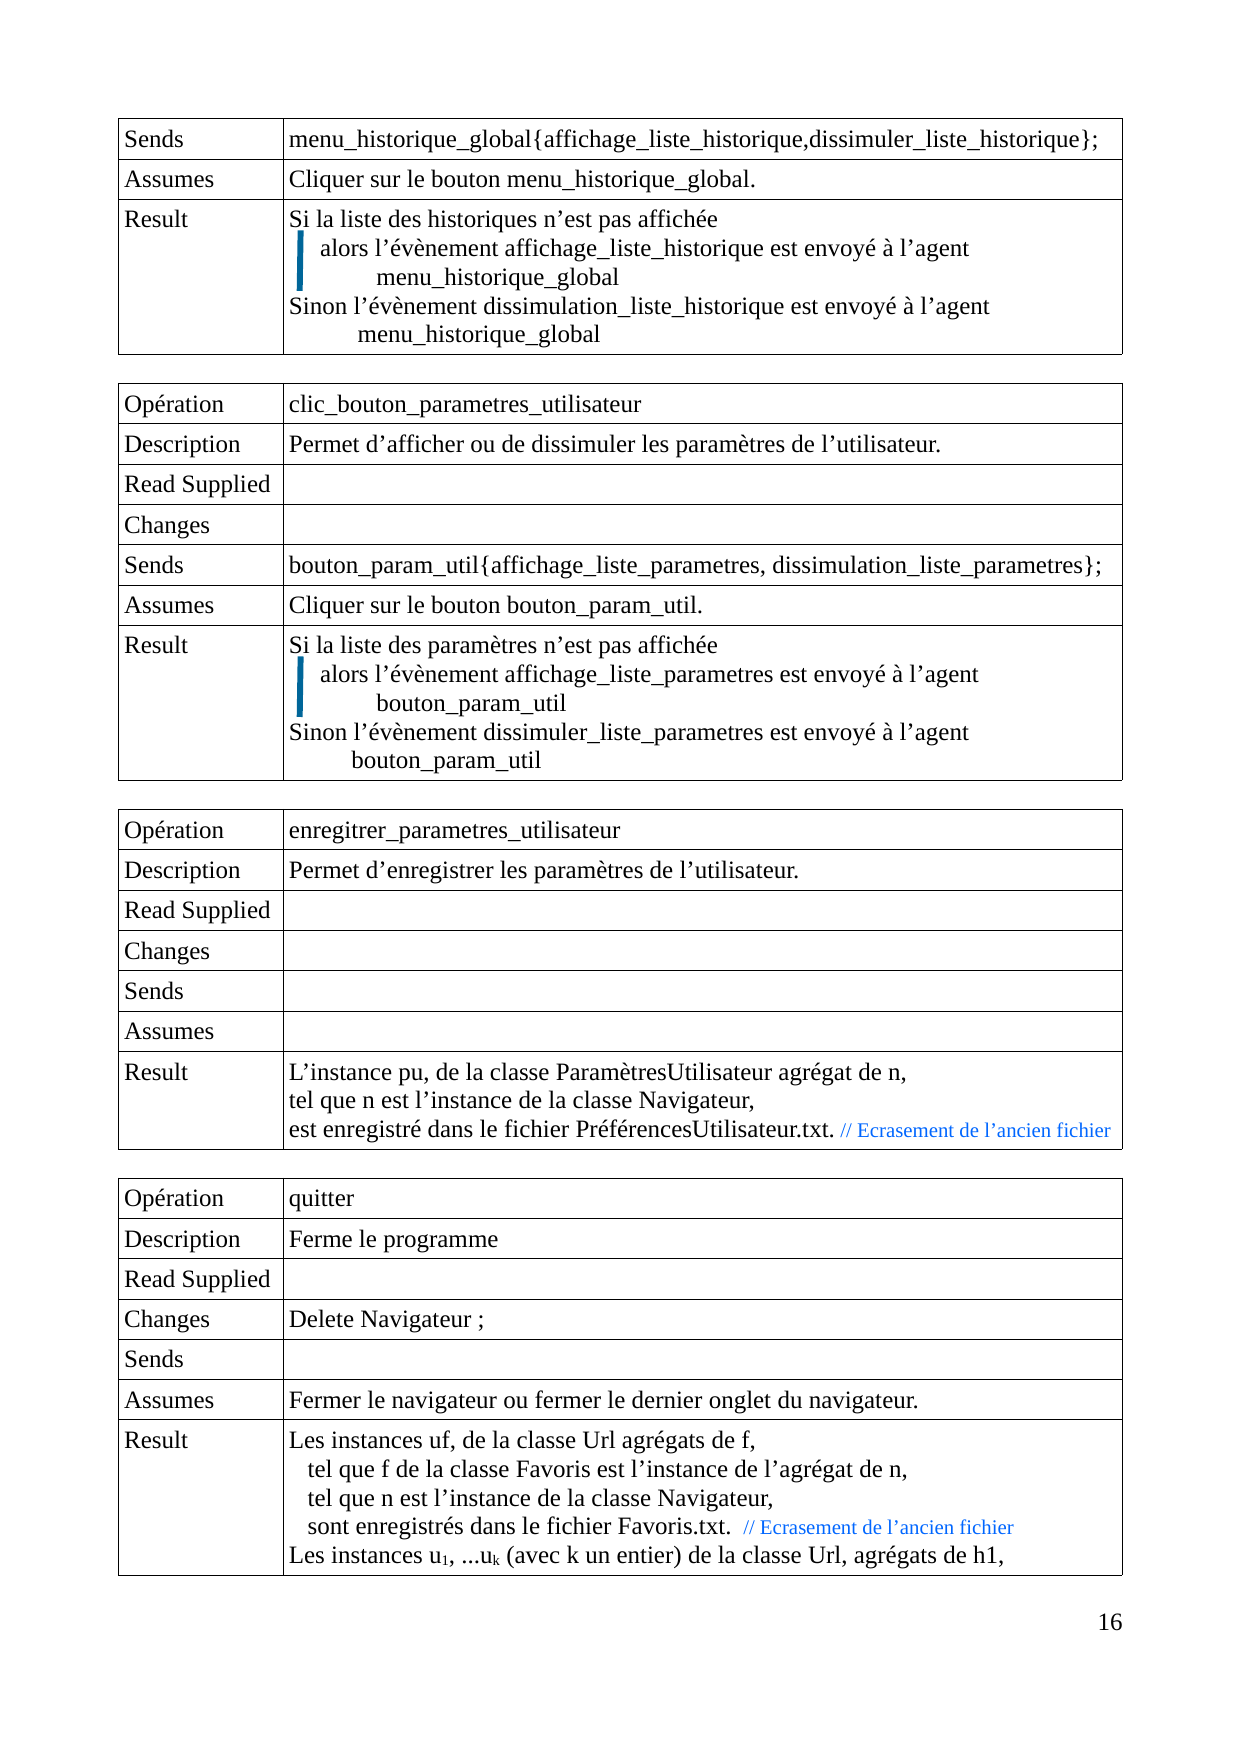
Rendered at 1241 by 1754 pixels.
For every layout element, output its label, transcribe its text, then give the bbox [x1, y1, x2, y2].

table_cell Sends [119, 119, 283, 158]
table_cell [284, 1340, 1122, 1379]
table_cell [284, 1012, 1122, 1051]
table_cell Permet d’enregistrer les paramètres de l’utilisateur. [284, 850, 1122, 889]
table_cell Sends [119, 971, 283, 1011]
table_cell Cliquer sur le bouton menu_historique_global. [284, 160, 1122, 199]
table_header Opération [119, 810, 283, 849]
table_cell Assumes [119, 1012, 283, 1051]
table_header clic_bouton_parametres_utilisateur [284, 384, 1122, 423]
table_cell Cliquer sur le bouton bouton_param_util. [284, 586, 1122, 625]
table_cell Changes [119, 505, 283, 544]
table_cell Assumes [119, 586, 283, 625]
table_cell bouton_param_util{affichage_liste_parametres, dissimulation_liste_parametres}; [284, 545, 1122, 584]
table_cell [284, 891, 1122, 930]
table_header Opération [119, 384, 283, 423]
table_cell Result [119, 626, 283, 780]
table_cell Read Supplied [119, 1259, 283, 1298]
table_cell [284, 971, 1122, 1011]
table_cell Ferme le programme [284, 1219, 1122, 1258]
table_cell [284, 1259, 1122, 1298]
table_cell [284, 505, 1122, 544]
table_cell Sends [119, 545, 283, 584]
table_cell Permet d’afficher ou de dissimuler les paramètres de l’utilisateur. [284, 424, 1122, 463]
table_cell Changes [119, 931, 283, 970]
table_cell Assumes [119, 1380, 283, 1419]
table_cell Assumes [119, 160, 283, 199]
table_cell L’instance pu, de la classe ParamètresUtilisateur agrégat de n, tel que n est l’instance de la classe Navigateur, est enregistré dans le fichier PréférencesUtilisateur.txt. // Ecrasement de l’ancien fichier [284, 1052, 1122, 1149]
table_cell Changes [119, 1300, 283, 1339]
table_cell Description [119, 850, 283, 889]
table_header quitter [284, 1179, 1122, 1218]
table_cell Read Supplied [119, 891, 283, 930]
table_cell Si la liste des paramètres n’est pas affichée alors l’évènement affichage_liste_parametres est envoyé à l’agent bouton_param_util Sinon l’évènement dissimuler_liste_parametres est envoyé à l’agent bouton_param_util [284, 626, 1122, 780]
table_header enregitrer_parametres_utilisateur [284, 810, 1122, 849]
table_cell Les instances uf, de la classe Url agrégats de f, tel que f de la classe Favoris est l’instance de l’agrégat de n, tel que n est l’instance de la classe Navigateur, sont enregistrés dans le fichier Favoris.txt. // Ecrasement de l’ancien fichier Les instances u1, ...uk (avec k un entier) de la classe Url, agrégats de h1, [284, 1420, 1122, 1575]
table_cell Sends [119, 1340, 283, 1379]
table_cell menu_historique_global{affichage_liste_historique,dissimuler_liste_historique}; [284, 119, 1122, 158]
table_cell Si la liste des historiques n’est pas affichée alors l’évènement affichage_liste_historique est envoyé à l’agent menu_historique_global Sinon l’évènement dissimulation_liste_historique est envoyé à l’agent menu_historique_global [284, 200, 1122, 354]
table_cell Description [119, 424, 283, 463]
table_cell Delete Navigateur ; [284, 1300, 1122, 1339]
table_cell Read Supplied [119, 465, 283, 504]
table_cell [284, 931, 1122, 970]
table_cell [284, 465, 1122, 504]
table_cell Result [119, 1052, 283, 1149]
table_cell Description [119, 1219, 283, 1258]
table_cell Result [119, 1420, 283, 1575]
table_cell Result [119, 200, 283, 354]
table_cell Fermer le navigateur ou fermer le dernier onglet du navigateur. [284, 1380, 1122, 1419]
table_header Opération [119, 1179, 283, 1218]
